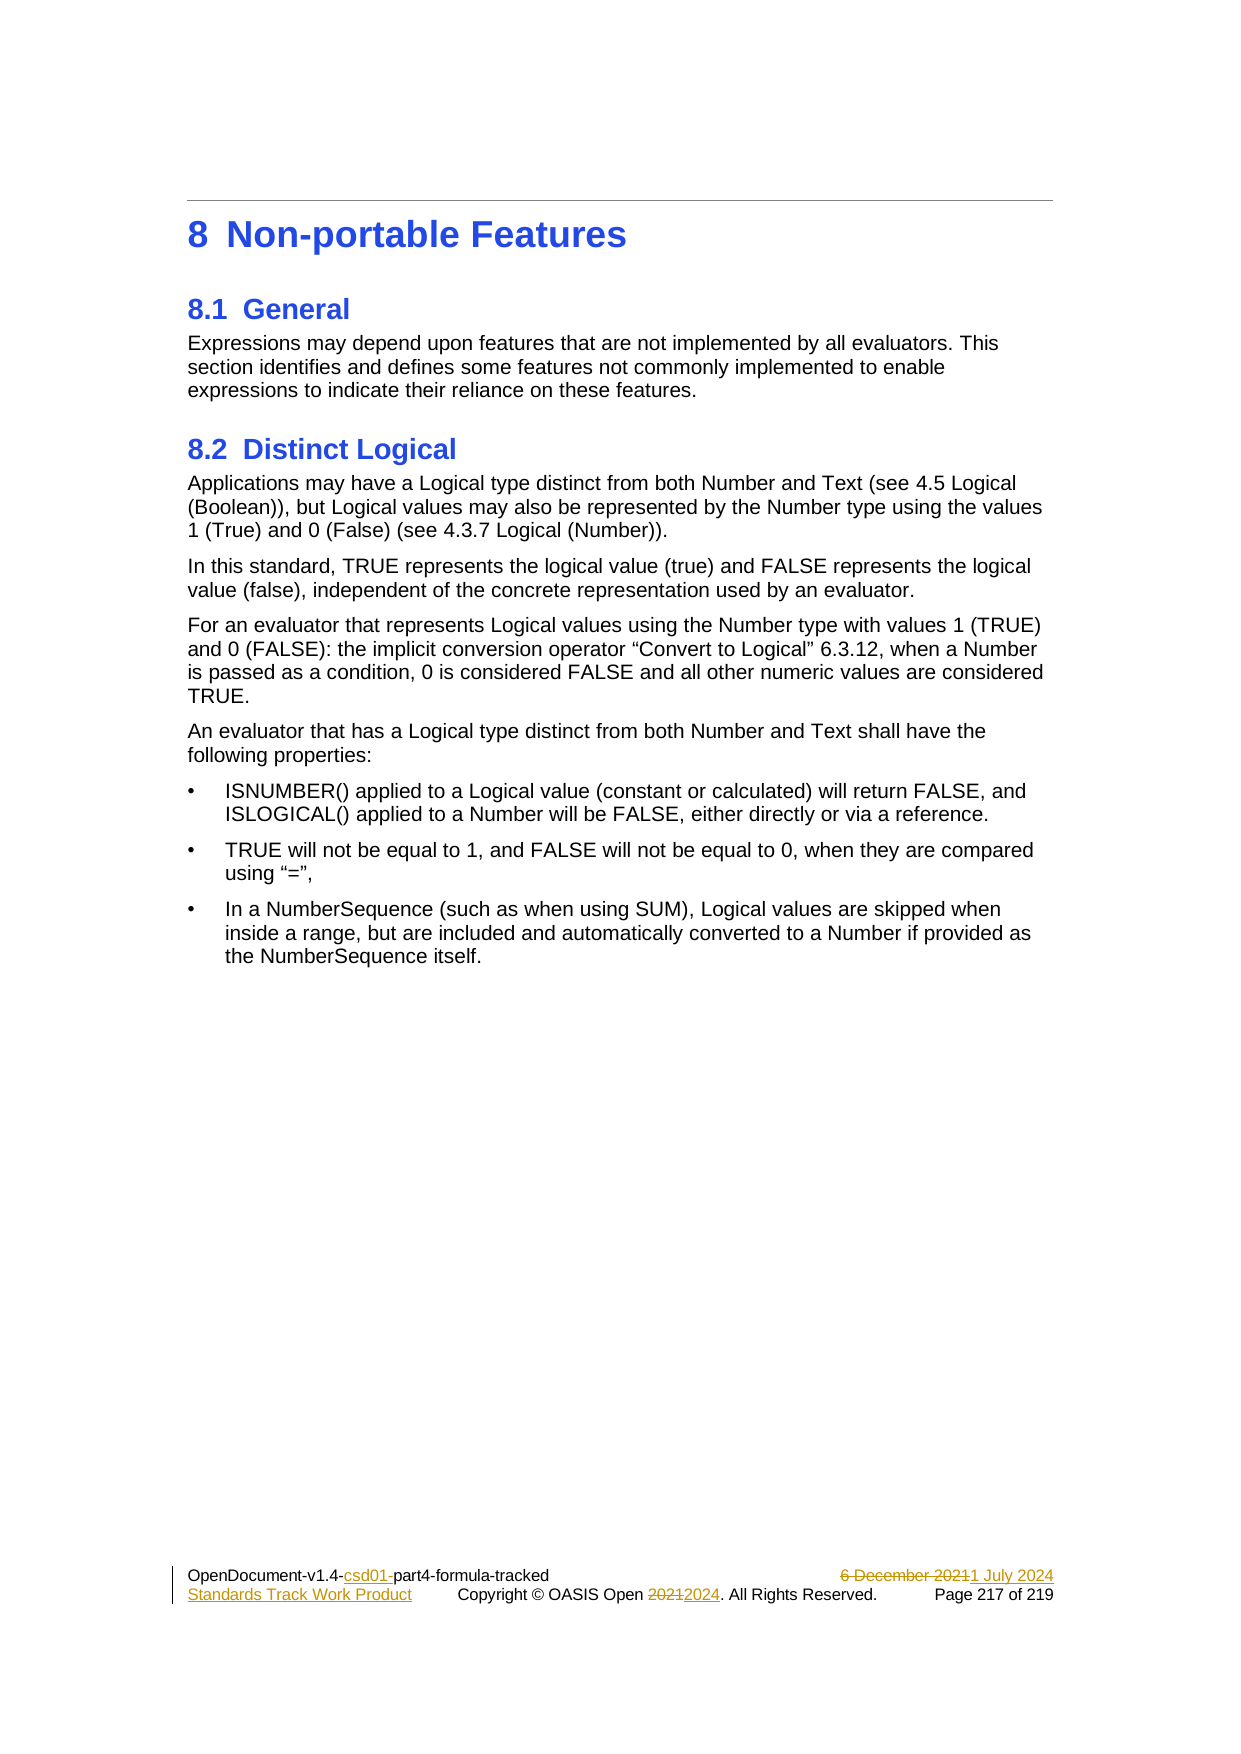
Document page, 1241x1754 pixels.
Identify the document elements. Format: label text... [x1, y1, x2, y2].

text Expressions may depend upon features that are not implemented by all evaluators. This section identifies and defines some features not commonly implemented to enable expressions to indicate their reliance on these features. [187, 332, 1053, 402]
list ISNUMBER() applied to a Logical value (constant or calculated) will return FALSE, and ISLOGICAL() applied to a Number will be FALSE, either directly or via a reference. [187, 779, 1053, 826]
text In this standard, TRUE represents the logical value (true) and FALSE represents the logical value (false), independent of the concrete representation used by an evaluator. [187, 554, 1053, 602]
list TRUE will not be equal to 1, and FALSE will not be equal to 0, when they are compared using “=”, [187, 838, 1053, 885]
subtitle Non-portable Features [187, 201, 1053, 256]
subtitle General [187, 293, 1053, 326]
text Applications may have a Logical type distinct from both Number and Text (see 4.5 Logical (Boolean)), but Logical values may also be represented by the Number type using the values 1 (True) and 0 (False) (see 4.3.7 Logical (Number)). [187, 472, 1053, 542]
text An evaluator that has a Logical type distinct from both Number and Text shall have the following properties: [187, 720, 1053, 767]
list In a NumberSequence (such as when using SUM), Logical values are skipped when inside a range, but are included and automatically converted to a Number if provided as the NumberSequence itself. [187, 897, 1053, 968]
text For an evaluator that represents Logical values using the Number type with values 1 (TRUE) and 0 (FALSE): the implicit conversion operator “Convert to Logical” 6.3.12, when a Number is passed as a condition, 0 is considered FALSE and all other numeric values are considered TRUE. [187, 614, 1053, 708]
subtitle Distinct Logical [187, 433, 1053, 466]
